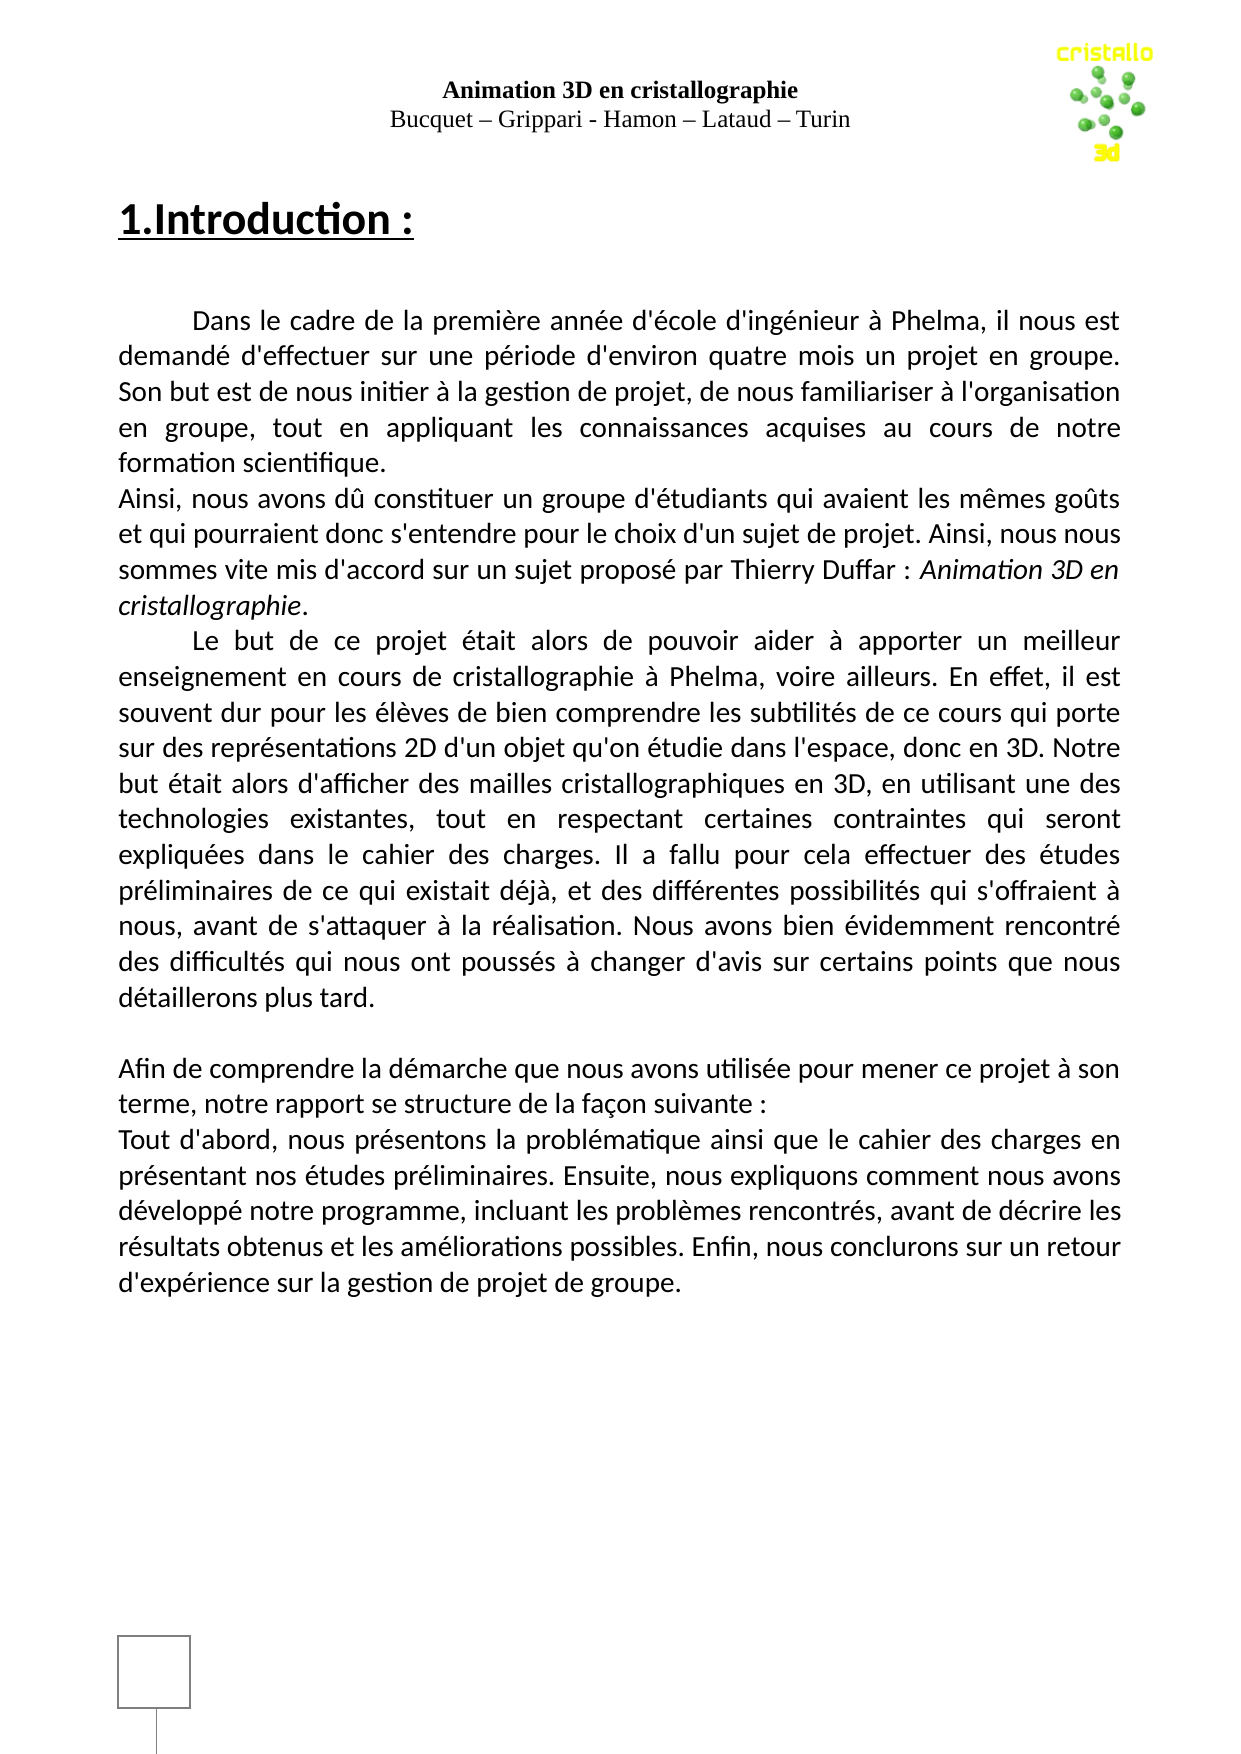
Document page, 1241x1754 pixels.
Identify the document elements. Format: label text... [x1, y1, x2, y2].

list Introduction : [118, 190, 1122, 302]
text Afin de comprendre la démarche que nous avons utilisée pour mener ce projet à son terme, notre rapport se structure de la façon suivante : [118, 1050, 1122, 1121]
text Le but de ce projet était alors de pouvoir aider à apporter un meilleur enseignement en cours de cristallographie à Phelma, voire ailleurs. En effet, il est souvent dur pour les élèves de bien comprendre les subtilités de ce cours qui porte sur des représentations 2D d'un objet qu'on étudie dans l'espace, donc en 3D. Notre but était alors d'afficher des mailles cristallographiques en 3D, en utilisant une des technologies existantes, tout en respectant certaines contraintes qui seront expliquées dans le cahier des charges. Il a fallu pour cela effectuer des études préliminaires de ce qui existait déjà, et des différentes possibilités qui s'offraient à nous, avant de s'attaquer à la réalisation. Nous avons bien évidemment rencontré des difficultés qui nous ont poussés à changer d'avis sur certains points que nous détaillerons plus tard. [118, 622, 1122, 1014]
text Tout d'abord, nous présentons la problématique ainsi que le cahier des charges en présentant nos études préliminaires. Ensuite, nous expliquons comment nous avons développé notre programme, incluant les problèmes rencontrés, avant de décrire les résultats obtenus et les améliorations possibles. Enfin, nous conclurons sur un retour d'expérience sur la gestion de projet de groupe. [118, 1121, 1122, 1299]
text Dans le cadre de la première année d'école d'ingénieur à Phelma, il nous est demandé d'effectuer sur une période d'environ quatre mois un projet en groupe. Son but est de nous initier à la gestion de projet, de nous familiariser à l'organisation en groupe, tout en appliquant les connaissances acquises au cours de notre formation scientifique. [118, 302, 1122, 480]
text Ainsi, nous avons dû constituer un groupe d'étudiants qui avaient les mêmes goûts et qui pourraient donc s'entendre pour le choix d'un sujet de projet. Ainsi, nous nous sommes vite mis d'accord sur un sujet proposé par Thierry Duffar : Animation 3D en cristallographie. [118, 480, 1122, 622]
